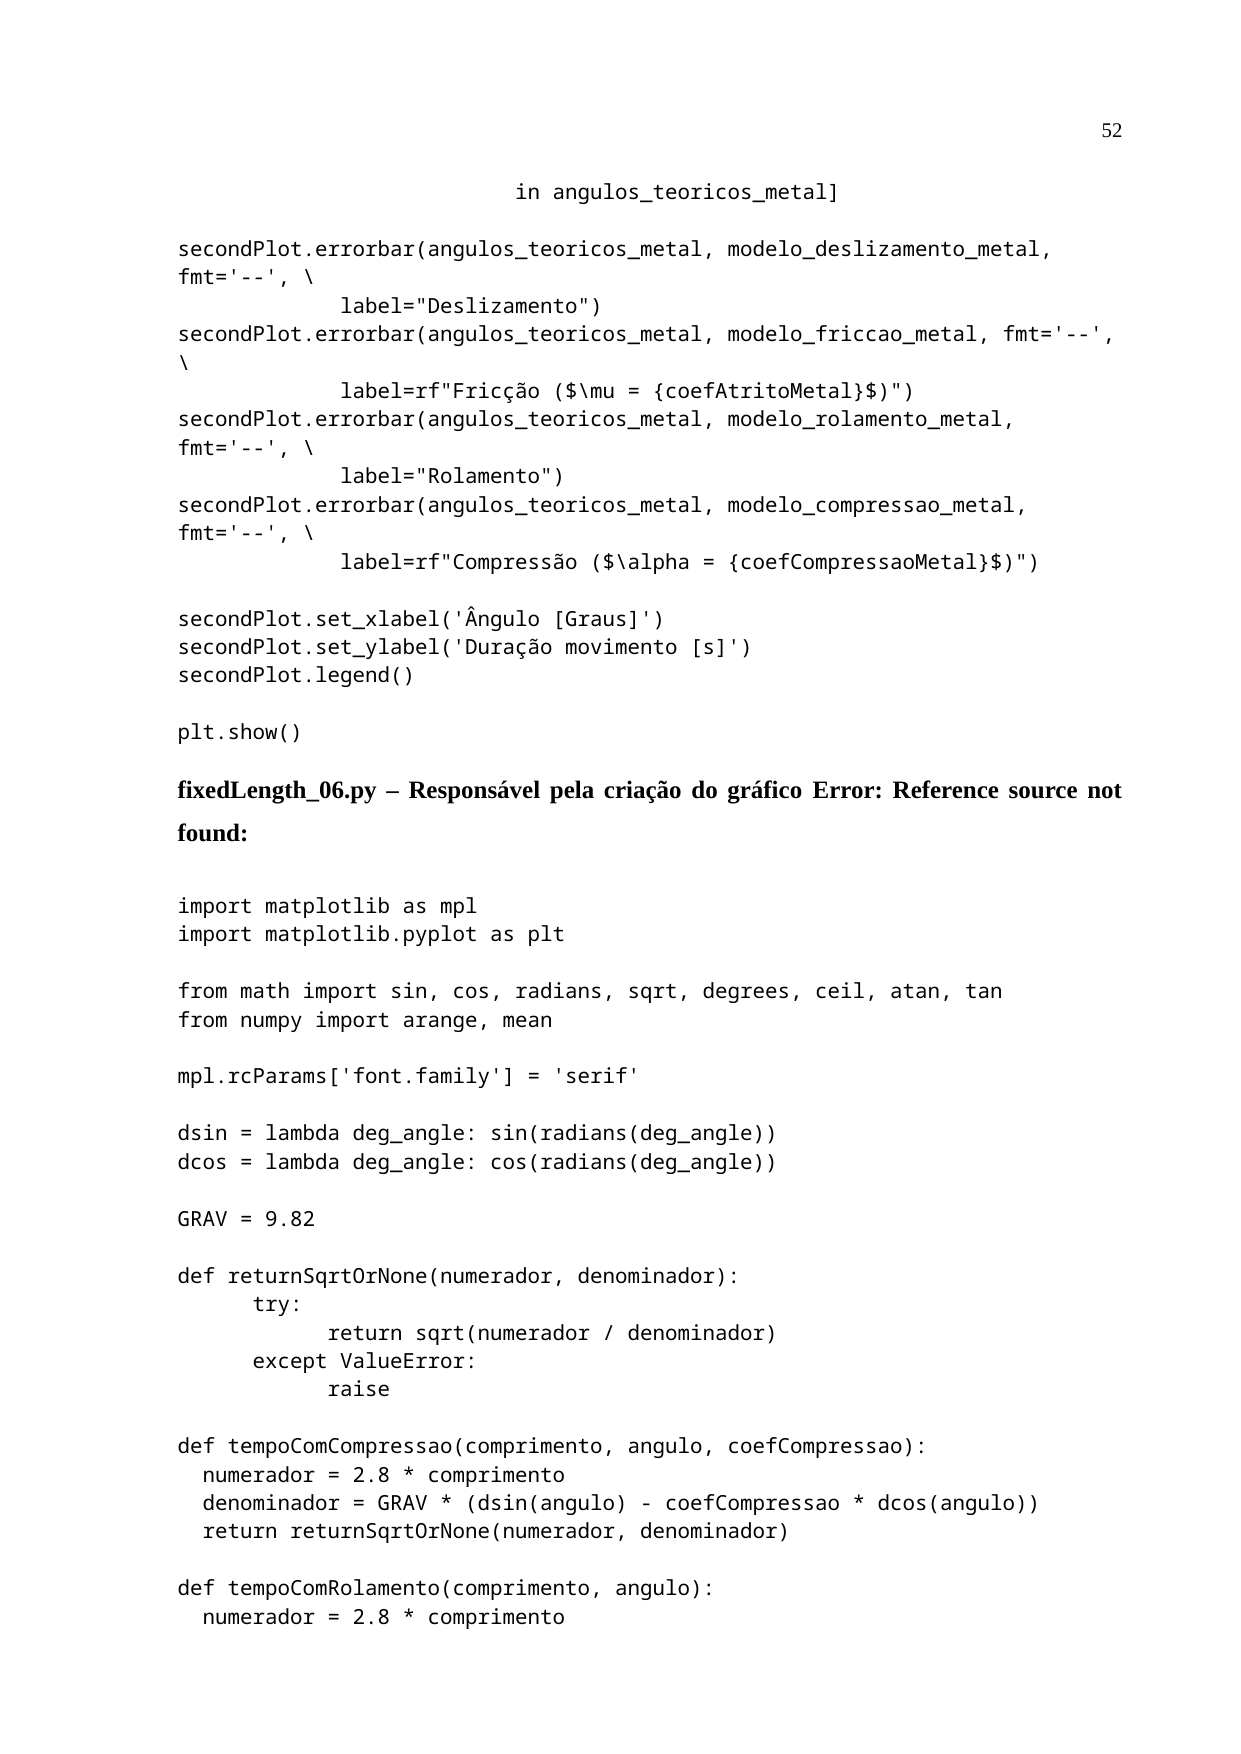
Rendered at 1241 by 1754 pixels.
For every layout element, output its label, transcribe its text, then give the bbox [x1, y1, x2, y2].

text secondPlot.errorbar(angulos_teoricos_metal, modelo_rolamento_metal, fmt='--', \ [177, 404, 1122, 461]
text denominador = GRAV * (dsin(angulo) - coefCompressao * dcos(angulo)) [177, 1488, 1122, 1517]
text numerador = 2.8 * comprimento [177, 1460, 1122, 1488]
text in angulos_teoricos_metal] [177, 177, 1122, 206]
text import matplotlib as mpl [177, 891, 1122, 919]
text label=rf"Compressão ($\alpha = {coefCompressaoMetal}$)") [177, 547, 1122, 575]
text label=rf"Fricção ($\mu = {coefAtritoMetal}$)") [177, 376, 1122, 404]
text dsin = lambda deg_angle: sin(radians(deg_angle)) [177, 1118, 1122, 1147]
text plt.show() [177, 717, 1122, 746]
text secondPlot.set_ylabel('Duração movimento [s]') [177, 632, 1122, 661]
text import matplotlib.pyplot as plt [177, 919, 1122, 948]
text label="Rolamento") [177, 461, 1122, 490]
text from numpy import arange, mean [177, 1005, 1122, 1033]
text raise [177, 1374, 1122, 1403]
text mpl.rcParams['font.family'] = 'serif' [177, 1062, 1122, 1090]
text return returnSqrtOrNone(numerador, denominador) [177, 1517, 1122, 1545]
text secondPlot.errorbar(angulos_teoricos_metal, modelo_compressao_metal, fmt='--', \ [177, 490, 1122, 547]
text numerador = 2.8 * comprimento [177, 1602, 1122, 1630]
text fixedLength_06.py – Responsável pela criação do gráfico Error: Reference source not found: [177, 775, 1122, 847]
text def tempoComCompressao(comprimento, angulo, coefCompressao): [177, 1431, 1122, 1460]
text GRAV = 9.82 [177, 1204, 1122, 1232]
text from math import sin, cos, radians, sqrt, degrees, ceil, atan, tan [177, 976, 1122, 1005]
text secondPlot.legend() [177, 661, 1122, 689]
text except ValueError: [177, 1346, 1122, 1374]
text secondPlot.errorbar(angulos_teoricos_metal, modelo_friccao_metal, fmt='--', \ [177, 319, 1122, 376]
text secondPlot.set_xlabel('Ângulo [Graus]') [177, 604, 1122, 632]
text def tempoComRolamento(comprimento, angulo): [177, 1573, 1122, 1602]
text label="Deslizamento") [177, 291, 1122, 319]
text return sqrt(numerador / denominador) [177, 1318, 1122, 1346]
text try: [177, 1289, 1122, 1318]
text def returnSqrtOrNone(numerador, denominador): [177, 1261, 1122, 1289]
text dcos = lambda deg_angle: cos(radians(deg_angle)) [177, 1147, 1122, 1175]
text secondPlot.errorbar(angulos_teoricos_metal, modelo_deslizamento_metal, fmt='--', \ [177, 234, 1122, 291]
